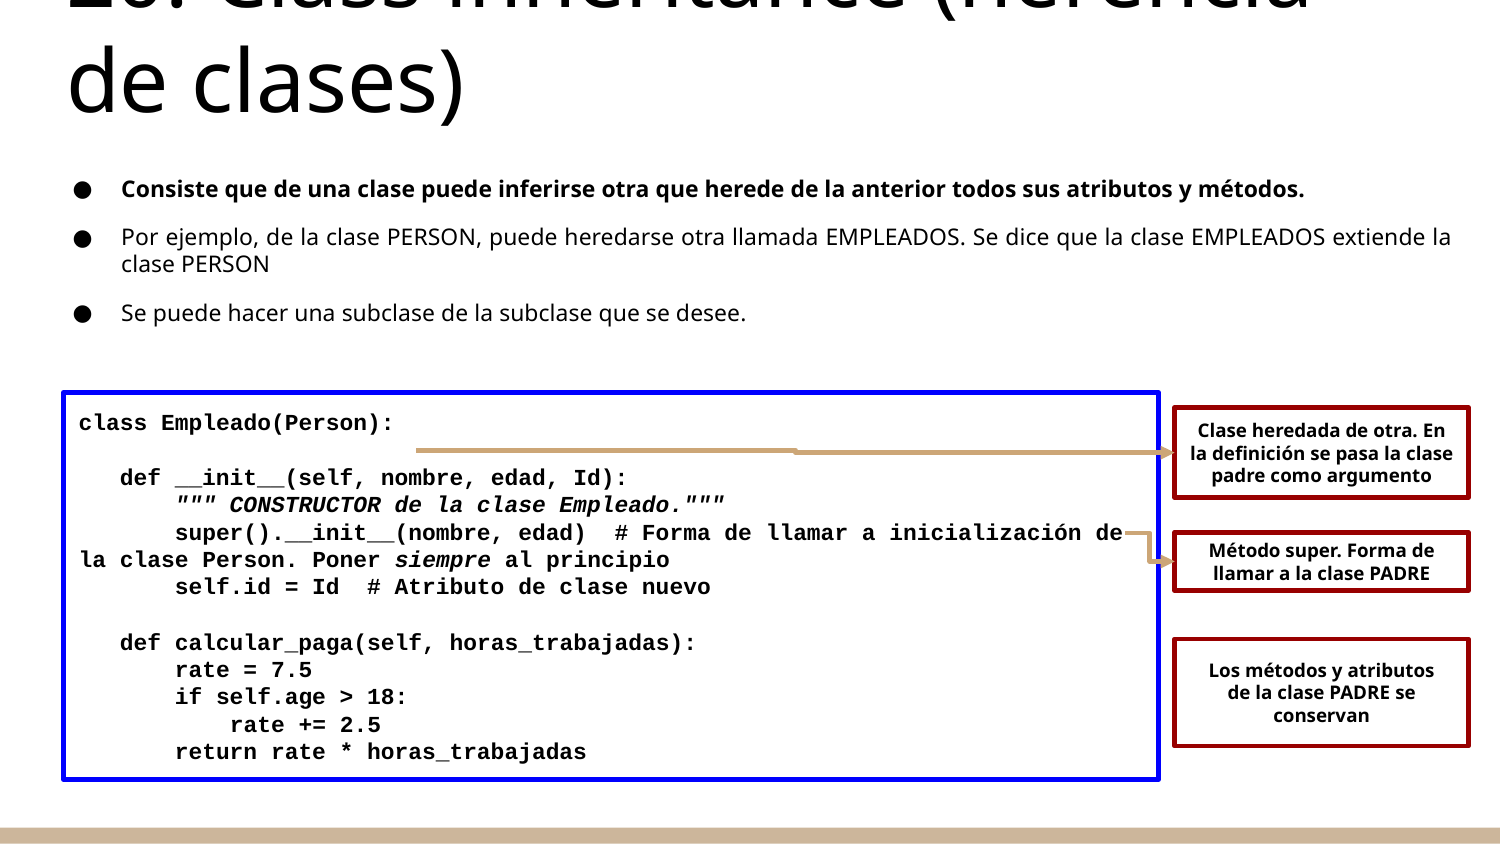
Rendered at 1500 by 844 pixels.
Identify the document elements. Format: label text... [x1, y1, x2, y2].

text_box Los métodos y atributos de la clase PADRE se conservan [1174, 638, 1469, 746]
text_box Consiste que de una clase puede inferirse otra que herede de la anterior todos sus atributos y métodos. Por ejemplo, de la clase PERSON, puede heredarse otra llamada EMPLEADOS. Se dice que la clase EMPLEADOS extiende la clase PERSON Se puede hacer una subclase de la subclase que se desee. [31, 129, 1469, 370]
text_box Clase heredada de otra. En la definición se pasa la clase padre como argumento [1174, 407, 1469, 498]
text_box Método super. Forma de llamar a la clase PADRE [1174, 532, 1469, 591]
text_box class Empleado(Person): def __init__(self, nombre, edad, Id): """ CONSTRUCTOR de la clase Empleado.""" super().__init__(nombre, edad) # Forma de llamar a inicialización de la clase Person. Poner siempre al principio self.id = Id # Atributo de clase nuevo def calcular_paga(self, horas_trabajadas): rate = 7.5 if self.age > 18: rate += 2.5 return rate * horas_trabajadas [63, 392, 1159, 780]
title 20. Class inheritance (herencia de clases) [51, 8, 1449, 129]
